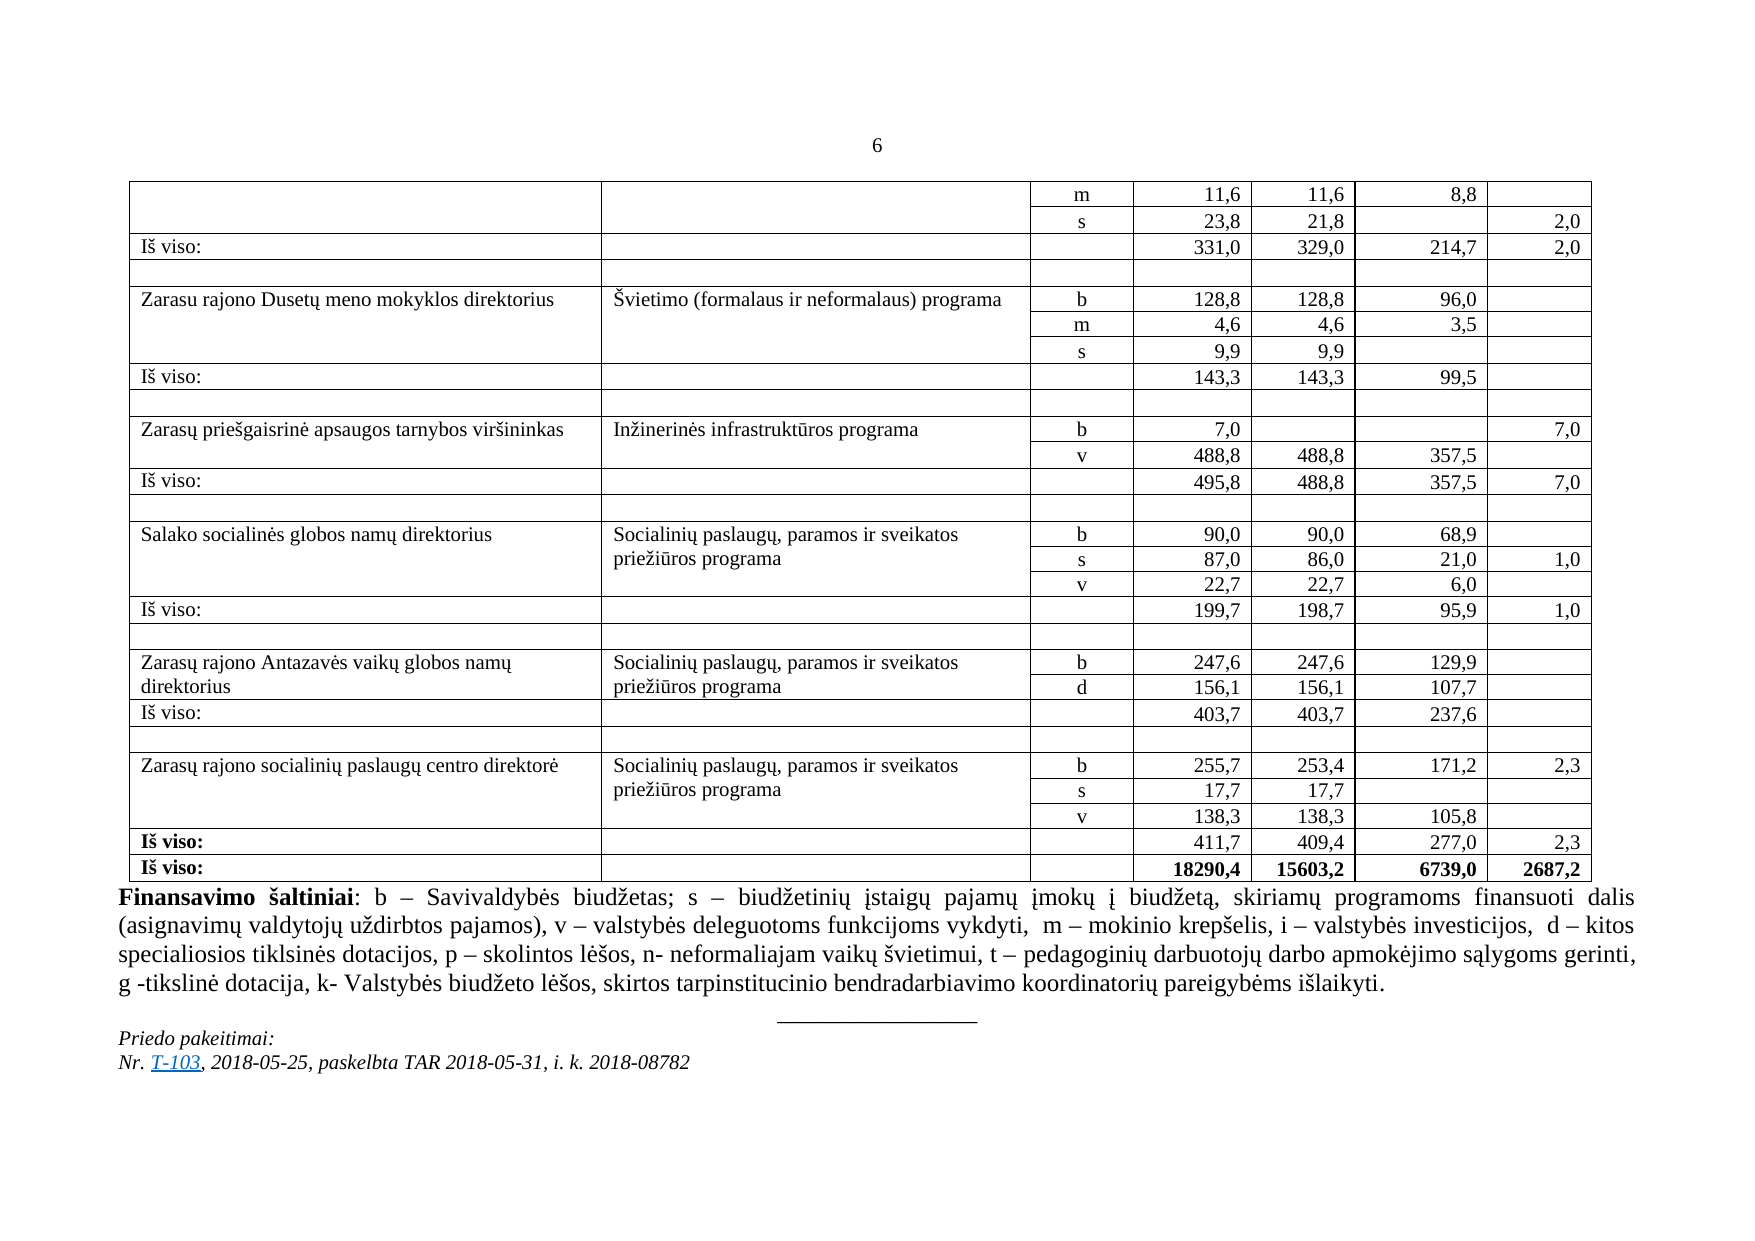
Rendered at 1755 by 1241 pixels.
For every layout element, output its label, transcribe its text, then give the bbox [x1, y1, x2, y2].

table_cell [130, 260, 601, 286]
table_cell Socialinių paslaugų, paramos ir sveikatos priežiūros programa [602, 753, 1030, 828]
table_cell [130, 390, 601, 416]
table_cell Iš viso: [130, 700, 601, 726]
table_cell 488,8 [1252, 442, 1354, 467]
table_cell s [1031, 779, 1133, 802]
table_cell [1134, 727, 1251, 752]
table_cell [1356, 337, 1487, 363]
table_cell [1488, 650, 1591, 674]
table_cell 138,3 [1252, 804, 1354, 828]
table_cell 488,8 [1252, 469, 1354, 494]
table_cell [1356, 417, 1487, 441]
table_cell 495,8 [1134, 469, 1251, 494]
table_cell [1031, 700, 1133, 726]
table_cell 18290,4 [1134, 855, 1251, 881]
table_cell 23,8 [1134, 207, 1251, 233]
table_cell 11,6 [1134, 182, 1251, 206]
table_cell 237,6 [1356, 700, 1487, 726]
table_cell 90,0 [1252, 522, 1354, 546]
table_cell [1031, 234, 1133, 259]
table_cell 105,8 [1356, 804, 1487, 828]
table_cell 2687,2 [1488, 855, 1591, 881]
table_cell 22,7 [1134, 572, 1251, 596]
table_cell 8,8 [1356, 182, 1487, 206]
table_cell [1488, 675, 1591, 699]
table_cell 331,0 [1134, 234, 1251, 259]
table_cell 128,8 [1252, 287, 1354, 311]
table_cell 4,6 [1252, 312, 1354, 336]
table_cell 95,9 [1356, 597, 1487, 622]
table_cell [1134, 495, 1251, 521]
table_cell m [1031, 182, 1133, 206]
table_cell [1488, 337, 1591, 363]
table_cell Iš viso: [130, 364, 601, 389]
table_cell 107,7 [1356, 675, 1487, 699]
table_cell [1031, 727, 1133, 752]
table_cell [130, 727, 601, 752]
table_cell Švietimo (formalaus ir neformalaus) programa [602, 287, 1030, 363]
table_cell 403,7 [1134, 700, 1251, 726]
table_cell [1356, 624, 1487, 649]
table_cell 247,6 [1252, 650, 1354, 674]
text Finansavimo šaltiniai: b – Savivaldybės biudžetas; s – biudžetinių įstaigų pajamų įmokų į biudžetą, skiriamų programoms finansuoti dalis (asignavimų valdytojų uždirbtos pajamos), v – valstybės deleguotoms funkcijoms vykdyti, m – mokinio krepšelis, i – valstybės investicijos, d – kitos specialiosios tiklsinės dotacijos, p – skolintos lėšos, n- neformaliajam vaikų švietimui, t – pedagoginių darbuotojų darbo apmokėjimo sąlygoms gerinti, g -tikslinė dotacija, k- Valstybės biudžeto lėšos, skirtos tarpinstitucinio bendradarbiavimo koordinatorių pareigybėms išlaikyti. [118, 882, 1636, 997]
table_cell [1488, 804, 1591, 828]
table_cell [130, 182, 601, 233]
table_cell b [1031, 287, 1133, 311]
table_cell Iš viso: [130, 234, 601, 259]
table_cell [602, 364, 1030, 389]
text Priedo pakeitimai: [118, 1026, 1636, 1049]
table_cell 403,7 [1252, 700, 1354, 726]
table_cell [1488, 390, 1591, 416]
table_cell v [1031, 804, 1133, 828]
table_cell 277,0 [1356, 829, 1487, 854]
table_cell [1252, 727, 1354, 752]
table_cell [1031, 390, 1133, 416]
table_cell [602, 469, 1030, 494]
table_cell [1031, 495, 1133, 521]
table_cell [1488, 572, 1591, 596]
table_cell b [1031, 522, 1133, 546]
table_cell [602, 234, 1030, 259]
table_cell 143,3 [1252, 364, 1354, 389]
table_cell [1488, 364, 1591, 389]
table_cell [1488, 260, 1591, 286]
table_cell Inžinerinės infrastruktūros programa [602, 417, 1030, 467]
table_cell 357,5 [1356, 442, 1487, 467]
table_cell 198,7 [1252, 597, 1354, 622]
table_cell 17,7 [1134, 779, 1251, 802]
table_cell b [1031, 650, 1133, 674]
table_cell 7,0 [1488, 469, 1591, 494]
table_cell [130, 624, 601, 649]
table_cell 171,2 [1356, 753, 1487, 777]
table_cell [1488, 624, 1591, 649]
table_cell [602, 700, 1030, 726]
table_cell 1,0 [1488, 597, 1591, 622]
table_cell 253,4 [1252, 753, 1354, 777]
table_cell 90,0 [1134, 522, 1251, 546]
table_cell [1488, 312, 1591, 336]
table_cell [1134, 624, 1251, 649]
table_cell 68,9 [1356, 522, 1487, 546]
table_cell v [1031, 572, 1133, 596]
table_cell Zarasų rajono socialinių paslaugų centro direktorė [130, 753, 601, 828]
table_cell [1488, 779, 1591, 802]
table_cell 128,8 [1134, 287, 1251, 311]
table_cell 7,0 [1488, 417, 1591, 441]
table_cell Zarasu rajono Dusetų meno mokyklos direktorius [130, 287, 601, 363]
table_cell 2,0 [1488, 234, 1591, 259]
table_cell [1356, 390, 1487, 416]
table_cell Iš viso: [130, 829, 601, 854]
table_cell [602, 597, 1030, 622]
table_cell [602, 390, 1030, 416]
table_cell [1488, 182, 1591, 206]
table_cell 21,0 [1356, 547, 1487, 571]
table_cell [1488, 442, 1591, 467]
table_cell [602, 624, 1030, 649]
table_cell 199,7 [1134, 597, 1251, 622]
table_cell [1488, 287, 1591, 311]
table_cell 1,0 [1488, 547, 1591, 571]
table_cell v [1031, 442, 1133, 467]
table_cell 156,1 [1252, 675, 1354, 699]
table_cell [1031, 364, 1133, 389]
table_cell [602, 727, 1030, 752]
table_cell Iš viso: [130, 597, 601, 622]
table_cell 2,0 [1488, 207, 1591, 233]
table_cell Iš viso: [130, 855, 601, 881]
table_cell [1356, 779, 1487, 802]
table_cell [1488, 495, 1591, 521]
table_cell Zarasų priešgaisrinė apsaugos tarnybos viršininkas [130, 417, 601, 467]
table_cell 4,6 [1134, 312, 1251, 336]
table_cell Socialinių paslaugų, paramos ir sveikatos priežiūros programa [602, 650, 1030, 699]
table_cell [1488, 522, 1591, 546]
table_cell [602, 182, 1030, 233]
table_cell 2,3 [1488, 829, 1591, 854]
table_cell 15603,2 [1252, 855, 1354, 881]
table_cell [1134, 390, 1251, 416]
table_cell 6739,0 [1356, 855, 1487, 881]
table_cell s [1031, 207, 1133, 233]
table_cell Socialinių paslaugų, paramos ir sveikatos priežiūros programa [602, 522, 1030, 596]
table_cell 21,8 [1252, 207, 1354, 233]
table_cell 411,7 [1134, 829, 1251, 854]
text ________________ [118, 997, 1636, 1026]
table_cell [1356, 727, 1487, 752]
table_cell 156,1 [1134, 675, 1251, 699]
table_cell 247,6 [1134, 650, 1251, 674]
table_cell [1031, 597, 1133, 622]
table_cell 129,9 [1356, 650, 1487, 674]
table_cell [1134, 260, 1251, 286]
table_cell s [1031, 547, 1133, 571]
table_cell Iš viso: [130, 469, 601, 494]
table_cell 255,7 [1134, 753, 1251, 777]
table_cell 9,9 [1252, 337, 1354, 363]
table_cell [602, 495, 1030, 521]
table_cell [602, 855, 1030, 881]
table_cell 357,5 [1356, 469, 1487, 494]
table_cell 86,0 [1252, 547, 1354, 571]
table_cell 99,5 [1356, 364, 1487, 389]
table_cell 87,0 [1134, 547, 1251, 571]
table_cell 9,9 [1134, 337, 1251, 363]
table_cell [1252, 260, 1354, 286]
table_cell m [1031, 312, 1133, 336]
table_cell 2,3 [1488, 753, 1591, 777]
table_cell 214,7 [1356, 234, 1487, 259]
table_cell [602, 829, 1030, 854]
table_cell [1488, 700, 1591, 726]
table_cell [1031, 469, 1133, 494]
table_cell 11,6 [1252, 182, 1354, 206]
table_cell 96,0 [1356, 287, 1487, 311]
table_cell b [1031, 753, 1133, 777]
table_cell [1356, 495, 1487, 521]
table_cell 143,3 [1134, 364, 1251, 389]
table_cell [1252, 495, 1354, 521]
table_cell [602, 260, 1030, 286]
table_cell [1031, 624, 1133, 649]
table_cell 22,7 [1252, 572, 1354, 596]
table_cell [130, 495, 601, 521]
table_cell 6,0 [1356, 572, 1487, 596]
table_cell [1031, 829, 1133, 854]
table_cell [1252, 390, 1354, 416]
table_cell [1252, 417, 1354, 441]
table_cell 488,8 [1134, 442, 1251, 467]
table_cell 138,3 [1134, 804, 1251, 828]
table_cell [1031, 855, 1133, 881]
table_cell [1488, 727, 1591, 752]
table_cell s [1031, 337, 1133, 363]
table_cell 329,0 [1252, 234, 1354, 259]
table_cell [1252, 624, 1354, 649]
table_cell 17,7 [1252, 779, 1354, 802]
table_cell Salako socialinės globos namų direktorius [130, 522, 601, 596]
table_cell 409,4 [1252, 829, 1354, 854]
table_cell [1356, 260, 1487, 286]
table_cell [1031, 260, 1133, 286]
table_cell Zarasų rajono Antazavės vaikų globos namų direktorius [130, 650, 601, 699]
table_cell b [1031, 417, 1133, 441]
text Nr. T-103, 2018-05-25, paskelbta TAR 2018-05-31, i. k. 2018-08782 [118, 1049, 1636, 1074]
table_cell 7,0 [1134, 417, 1251, 441]
table_cell [1356, 207, 1487, 233]
table_cell 3,5 [1356, 312, 1487, 336]
table_cell d [1031, 675, 1133, 699]
